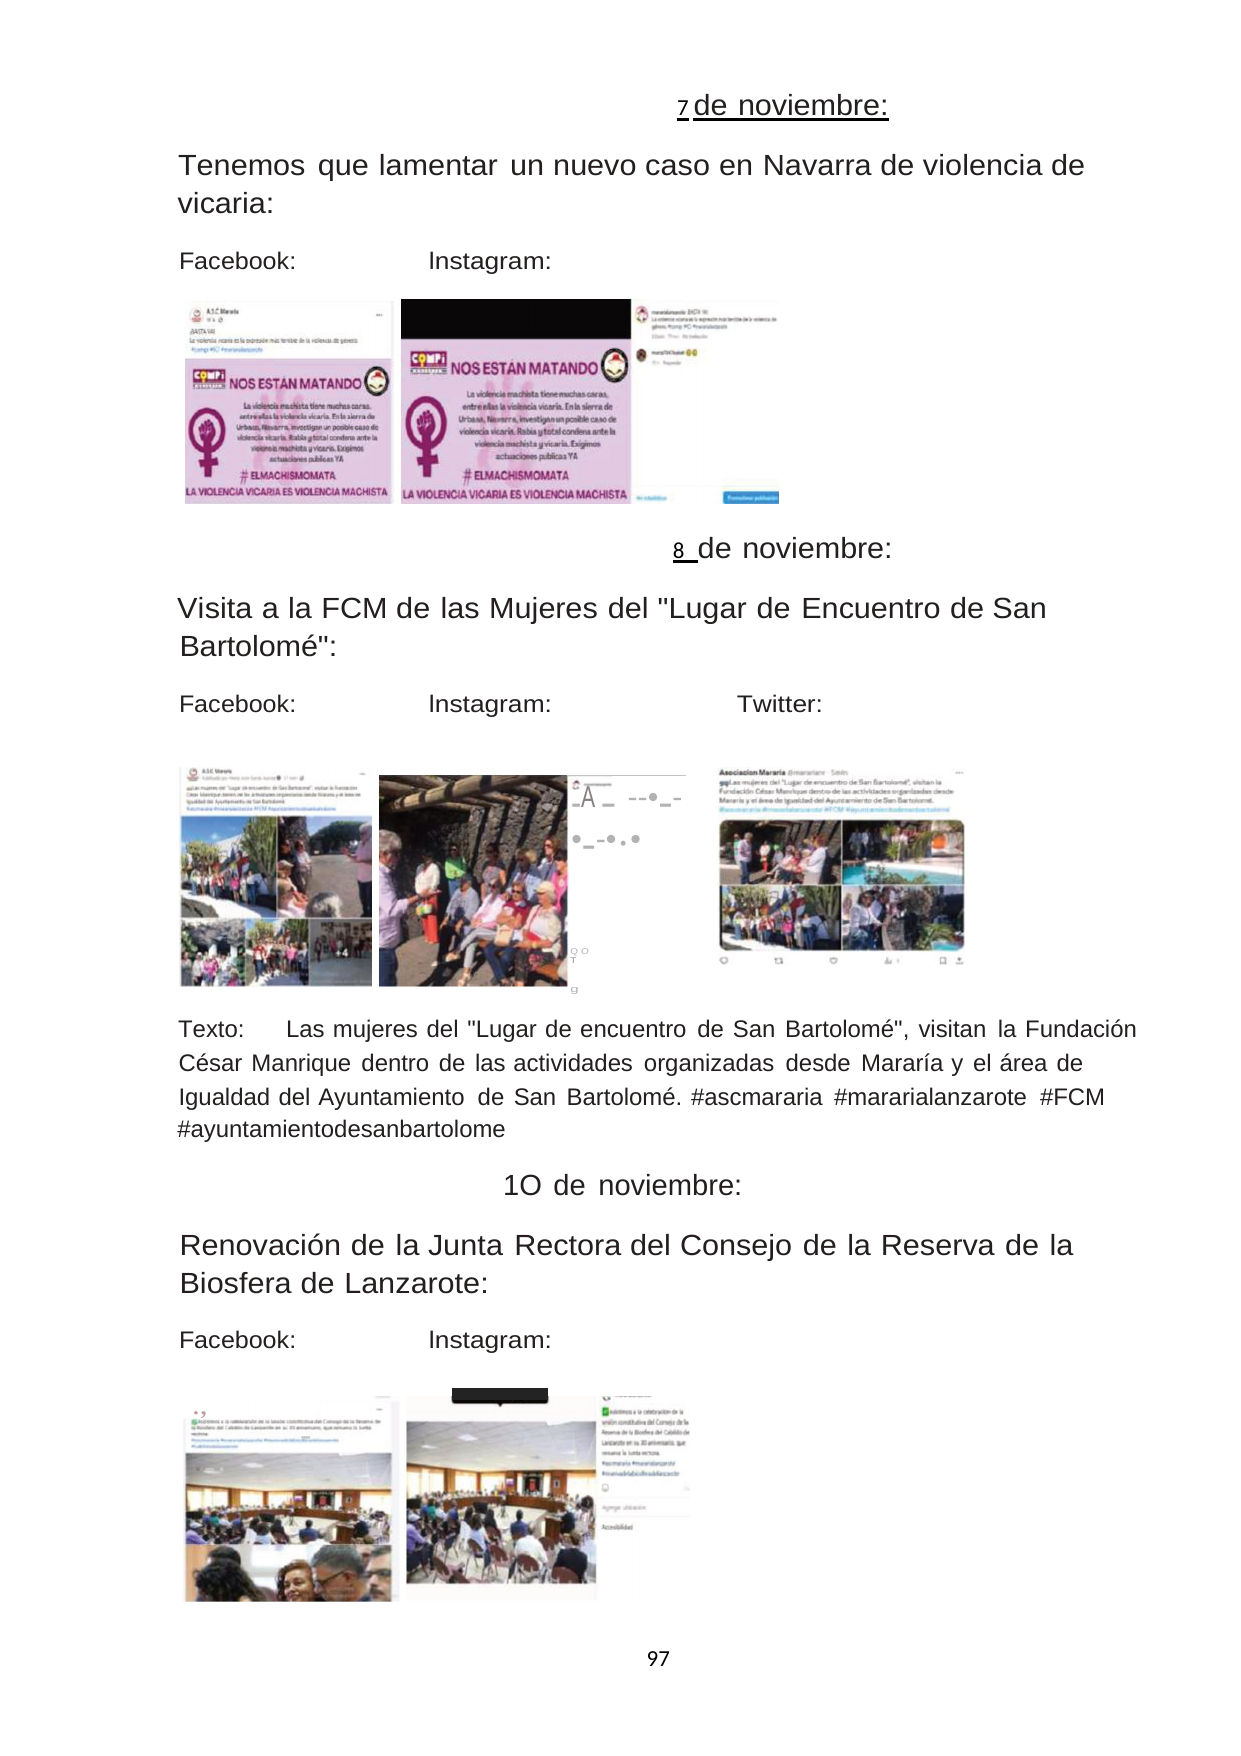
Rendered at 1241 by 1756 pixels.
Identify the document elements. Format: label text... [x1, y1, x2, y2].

text Texto: Las mujeres del "Lugar de encuentro de San Bartolomé", visitan la Fundación César Manrique dentro de las actividades organizadas desde Mararía y el área de Igualdad del Ayuntamiento de San Bartolomé. #ascmararia #mararialanzarote #FCM [178, 1015, 1143, 1110]
list de noviembre: [503, 88, 1063, 122]
list de noviembre: [503, 531, 1063, 564]
text #ayuntamientodesanbartolome [177, 1116, 1153, 1143]
text Facebook: lnstagram: [179, 247, 1153, 274]
text Renovación de la Junta Rectora del Consejo de la Reserva de la Biosfera de Lanzarote: [179, 1227, 1114, 1299]
text Facebook: lnstagram: [179, 1326, 1153, 1354]
text Tenemos que lamentar un nuevo caso en Navarra de violencia de vicaria: [177, 148, 1102, 219]
text Facebook: lnstagram: Twitter: [179, 690, 1153, 717]
text 1O de noviembre: [164, 1168, 1081, 1202]
text Visita a la FCM de las Mujeres del "Lugar de Encuentro de San Bartolomé": [177, 591, 1102, 663]
